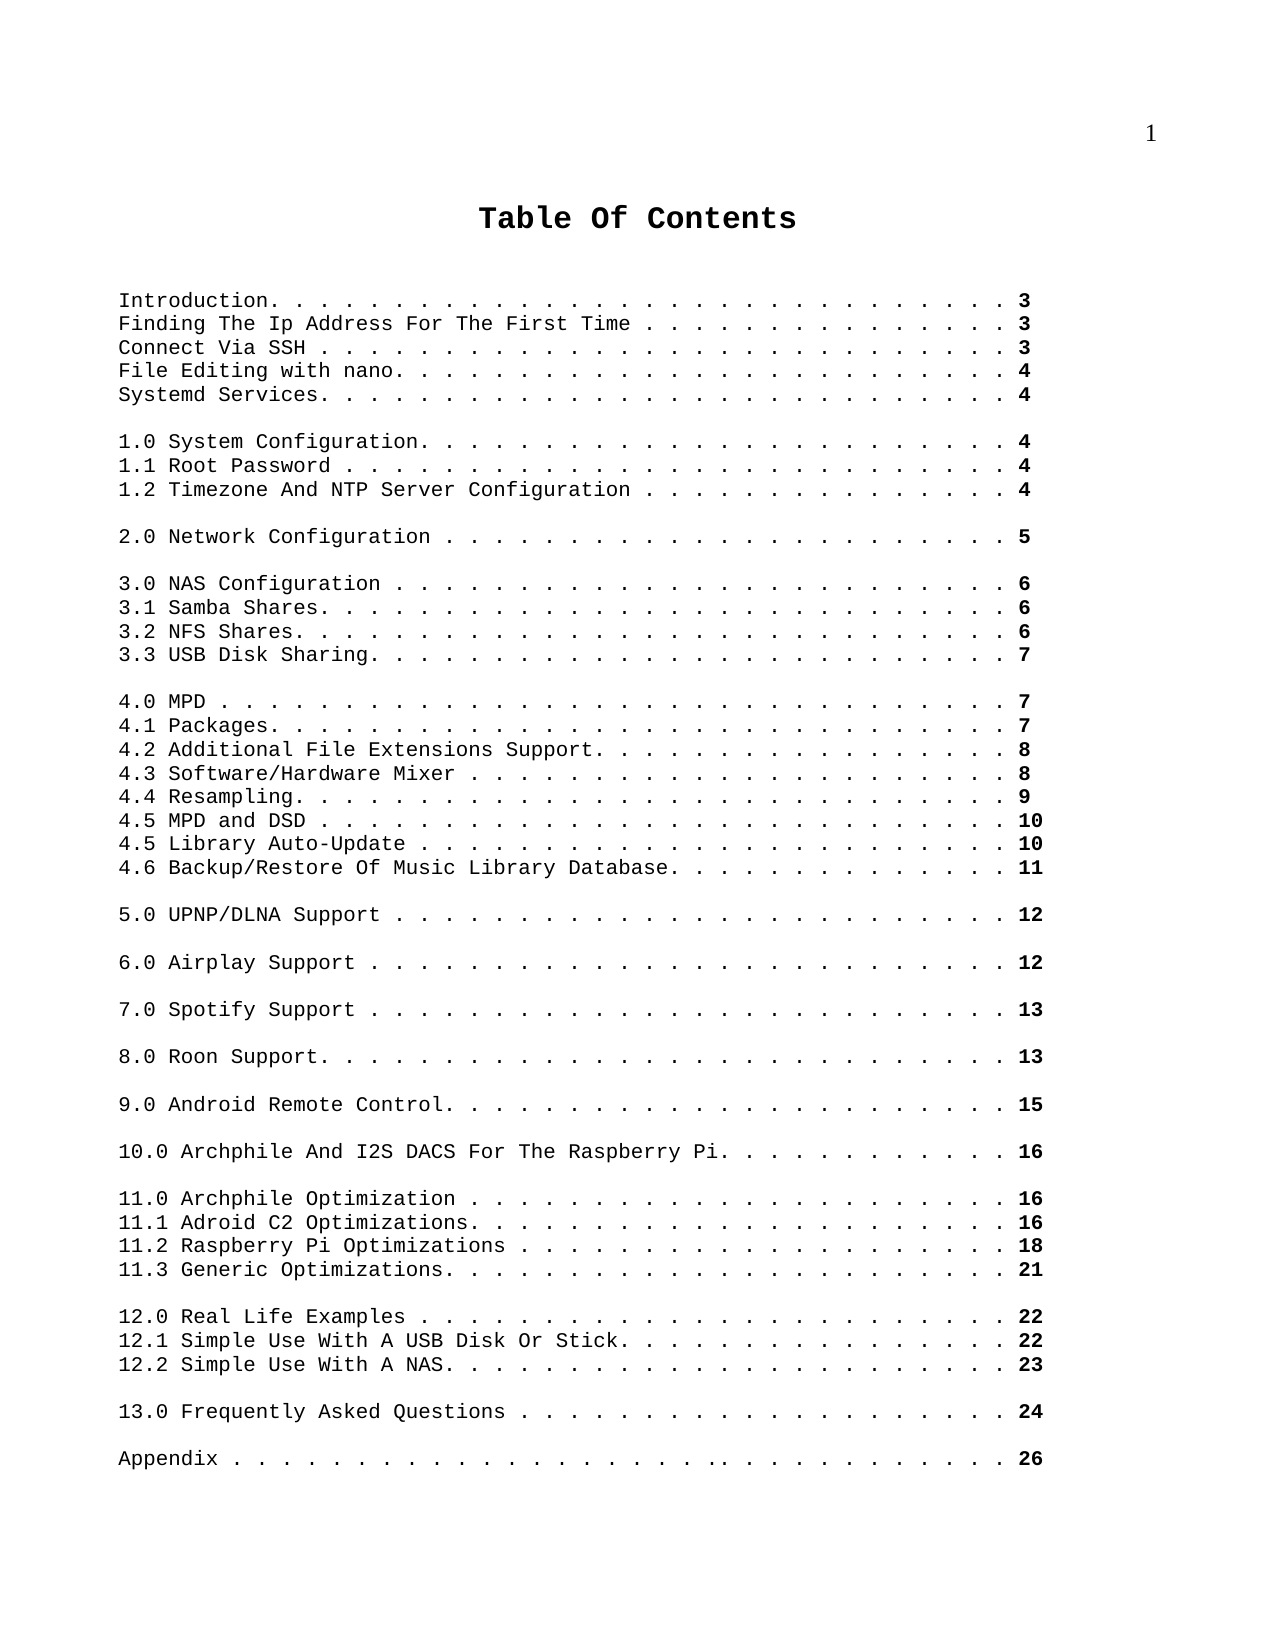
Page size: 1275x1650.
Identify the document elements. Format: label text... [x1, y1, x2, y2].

text 10.0 Archphile And I2S DACS For The Raspberry Pi. . . . . . . . . . . . 16 [118, 1141, 1157, 1164]
text 11.2 Raspberry Pi Optimizations . . . . . . . . . . . . . . . . . . . . 18 [118, 1235, 1157, 1259]
text 12.0 Real Life Examples . . . . . . . . . . . . . . . . . . . . . . . . 22 [118, 1306, 1157, 1330]
text 4.4 Resampling. . . . . . . . . . . . . . . . . . . . . . . . . . . . . 9 [118, 786, 1157, 810]
text 11.1 Adroid C2 Optimizations. . . . . . . . . . . . . . . . . . . . . . 16 [118, 1212, 1157, 1235]
text 4.1 Packages. . . . . . . . . . . . . . . . . . . . . . . . . . . . . . 7 [118, 715, 1157, 739]
text 3.3 USB Disk Sharing. . . . . . . . . . . . . . . . . . . . . . . . . . 7 [118, 644, 1157, 668]
text 13.0 Frequently Asked Questions . . . . . . . . . . . . . . . . . . . . 24 [118, 1401, 1157, 1424]
text 6.0 Airplay Support . . . . . . . . . . . . . . . . . . . . . . . . . . 12 [118, 952, 1157, 975]
text Connect Via SSH . . . . . . . . . . . . . . . . . . . . . . . . . . . . 3 [118, 337, 1157, 361]
text 3.1 Samba Shares. . . . . . . . . . . . . . . . . . . . . . . . . . . . 6 [118, 597, 1157, 621]
text 12.2 Simple Use With A NAS. . . . . . . . . . . . . . . . . . . . . . . 23 [118, 1354, 1157, 1377]
text 4.5 MPD and DSD . . . . . . . . . . . . . . . . . . . . . . . . . . . . 10 [118, 810, 1157, 833]
text 7.0 Spotify Support . . . . . . . . . . . . . . . . . . . . . . . . . . 13 [118, 999, 1157, 1023]
text 4.0 MPD . . . . . . . . . . . . . . . . . . . . . . . . . . . . . . . . 7 [118, 692, 1157, 715]
text Systemd Services. . . . . . . . . . . . . . . . . . . . . . . . . . . . 4 [118, 384, 1157, 408]
text 8.0 Roon Support. . . . . . . . . . . . . . . . . . . . . . . . . . . . 13 [118, 1046, 1157, 1070]
text 2.0 Network Configuration . . . . . . . . . . . . . . . . . . . . . . . 5 [118, 526, 1157, 550]
text 4.6 Backup/Restore Of Music Library Database. . . . . . . . . . . . . . 11 [118, 857, 1157, 881]
text 3.0 NAS Configuration . . . . . . . . . . . . . . . . . . . . . . . . . 6 [118, 573, 1157, 597]
text 1.2 Timezone And NTP Server Configuration . . . . . . . . . . . . . . . 4 [118, 479, 1157, 502]
text 4.2 Additional File Extensions Support. . . . . . . . . . . . . . . . . 8 [118, 739, 1157, 762]
text 5.0 UPNP/DLNA Support . . . . . . . . . . . . . . . . . . . . . . . . . 12 [118, 904, 1157, 928]
text 11.3 Generic Optimizations. . . . . . . . . . . . . . . . . . . . . . . 21 [118, 1259, 1157, 1283]
text 1.1 Root Password . . . . . . . . . . . . . . . . . . . . . . . . . . . 4 [118, 455, 1157, 479]
text 1.0 System Configuration. . . . . . . . . . . . . . . . . . . . . . . . 4 [118, 431, 1157, 455]
text File Editing with nano. . . . . . . . . . . . . . . . . . . . . . . . . 4 [118, 361, 1157, 384]
text Finding The Ip Address For The First Time . . . . . . . . . . . . . . . 3 [118, 313, 1157, 337]
text Introduction. . . . . . . . . . . . . . . . . . . . . . . . . . . . . . 3 [118, 289, 1157, 313]
text 4.3 Software/Hardware Mixer . . . . . . . . . . . . . . . . . . . . . . 8 [118, 762, 1157, 786]
text 11.0 Archphile Optimization . . . . . . . . . . . . . . . . . . . . . . 16 [118, 1188, 1157, 1212]
text 4.5 Library Auto-Update . . . . . . . . . . . . . . . . . . . . . . . . 10 [118, 833, 1157, 857]
text 3.2 NFS Shares. . . . . . . . . . . . . . . . . . . . . . . . . . . . . 6 [118, 621, 1157, 644]
text Appendix . . . . . . . . . . . . . . . . . . . .. . . . . . . . . . . . 26 [118, 1448, 1157, 1472]
text 9.0 Android Remote Control. . . . . . . . . . . . . . . . . . . . . . . 15 [118, 1093, 1157, 1117]
text 12.1 Simple Use With A USB Disk Or Stick. . . . . . . . . . . . . . . . 22 [118, 1330, 1157, 1354]
text Table Of Contents [118, 202, 1157, 238]
